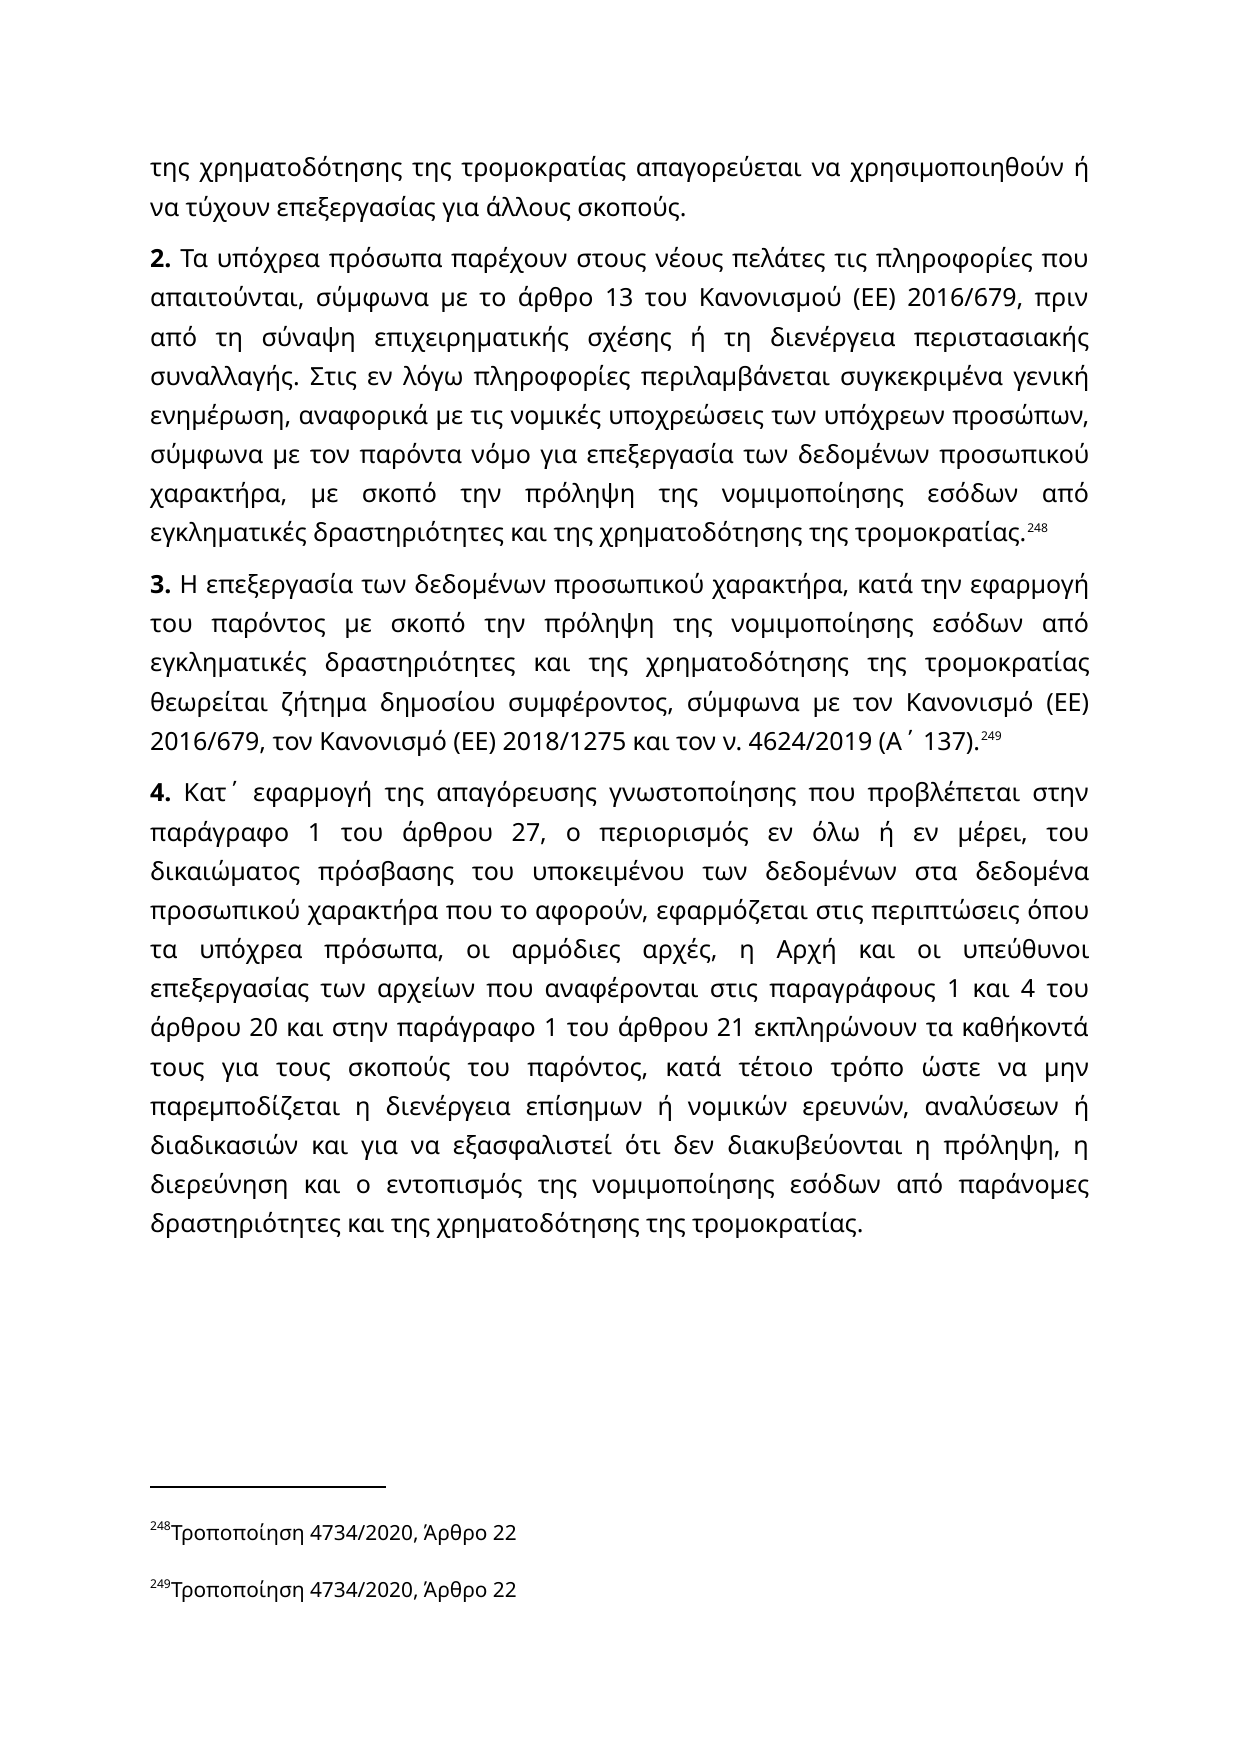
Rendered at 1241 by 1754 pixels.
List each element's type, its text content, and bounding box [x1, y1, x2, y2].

text 4. Κατ΄ εφαρμογή της απαγόρευσης γνωστοποίησης που προβλέπεται στην παράγραφο 1 του άρθρου 27, ο περιορισμός εν όλω ή εν μέρει, του δικαιώματος πρόσβασης του υποκειμένου των δεδομένων στα δεδομένα προσωπικού χαρακτήρα που το αφορούν, εφαρμόζεται στις περιπτώσεις όπου τα υπόχρεα πρόσωπα, οι αρμόδιες αρχές, η Αρχή και οι υπεύθυνοι επεξεργασίας των αρχείων που αναφέρονται στις παραγράφους 1 και 4 του άρθρου 20 και στην παράγραφο 1 του άρθρου 21 εκπληρώνουν τα καθήκοντά τους για τους σκοπούς του παρόντος, κατά τέτοιο τρόπο ώστε να μην παρεμποδίζεται η διενέργεια επίσημων ή νομικών ερευνών, αναλύσεων ή διαδικασιών και για να εξασφαλιστεί ότι δεν διακυβεύονται η πρόληψη, η διερεύνηση και ο εντοπισμός της νομιμοποίησης εσόδων από παράνομες δραστηριότητες και της χρηματοδότησης της τρομοκρατίας. [150, 775, 1090, 1240]
text 2. Τα υπόχρεα πρόσωπα παρέχουν στους νέους πελάτες τις πληροφορίες που απαιτούνται, σύμφωνα με το άρθρο 13 του Κανονισμού (ΕΕ) 2016/679, πριν από τη σύναψη επιχειρηματικής σχέσης ή τη διενέργεια περιστασιακής συναλλαγής. Στις εν λόγω πληροφορίες περιλαμβάνεται συγκεκριμένα γενική ενημέρωση, αναφορικά με τις νομικές υποχρεώσεις των υπόχρεων προσώπων, σύμφωνα με τον παρόντα νόμο για επεξεργασία των δεδομένων προσωπικού χαρακτήρα, με σκοπό την πρόληψη της νομιμοποίησης εσόδων από εγκληματικές δραστηριότητες και της χρηματοδότησης της τρομοκρατίας. [150, 241, 1090, 549]
text Τροποποίηση 4734/2020, Άρθρο 22 [150, 1518, 1090, 1546]
text 3. Η επεξεργασία των δεδομένων προσωπικού χαρακτήρα, κατά την εφαρμογή του παρόντος με σκοπό την πρόληψη της νομιμοποίησης εσόδων από εγκληματικές δραστηριότητες και της χρηματοδότησης της τρομοκρατίας θεωρείται ζήτημα δημοσίου συμφέροντος, σύμφωνα με τον Κανονισμό (ΕΕ) 2016/679, τον Κανονισμό (ΕΕ) 2018/1275 και τον ν. 4624/2019 (Α΄ 137). [150, 567, 1090, 757]
text της χρηματοδότησης της τρομοκρατίας απαγορεύεται να χρησιμοποιηθούν ή να τύχουν επεξεργασίας για άλλους σκοπούς. [150, 150, 1090, 223]
text Τροποποίηση 4734/2020, Άρθρο 22 [150, 1576, 1090, 1604]
